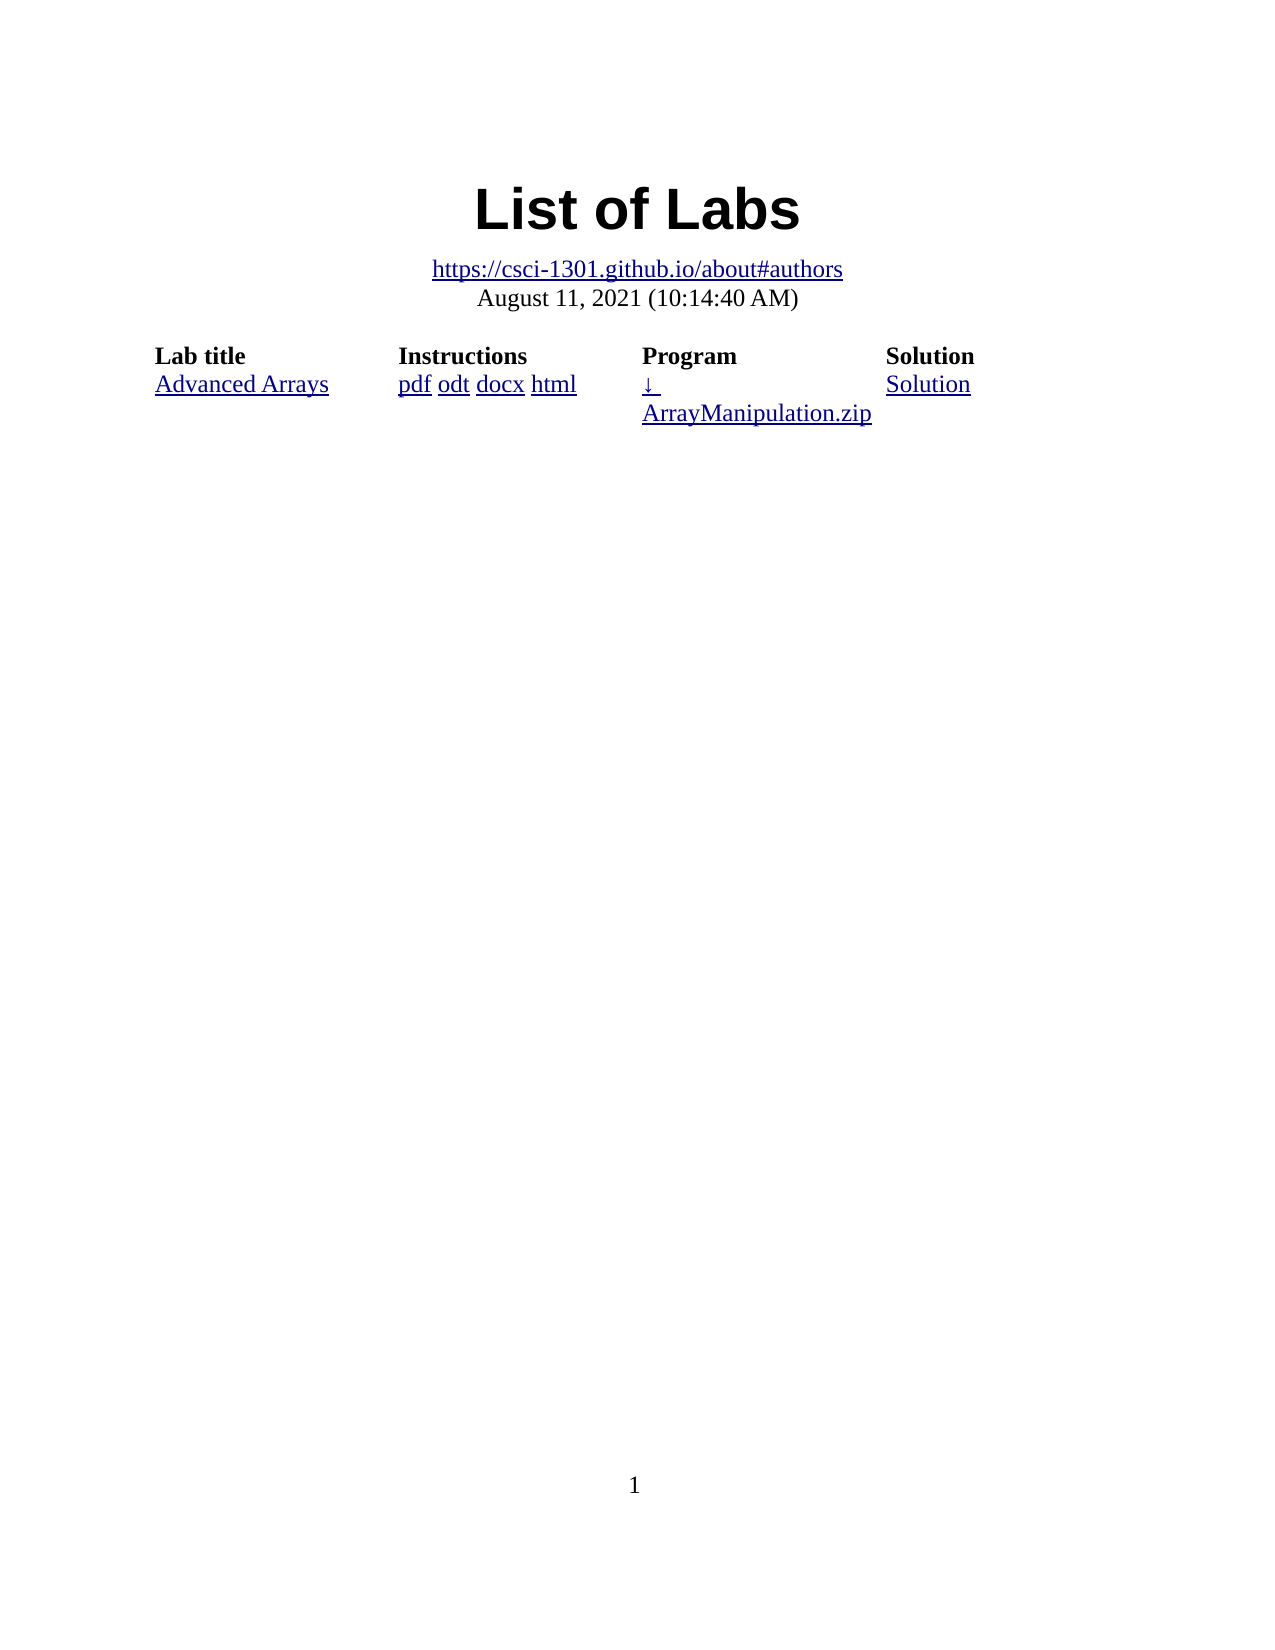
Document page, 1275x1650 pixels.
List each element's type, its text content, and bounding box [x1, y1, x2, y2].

text August 11, 2021 (10:14:40 AM) [150, 283, 1125, 312]
table_cell Solution [881, 370, 1125, 427]
table_header Lab title [150, 341, 394, 369]
table_header Solution [881, 341, 1125, 369]
table_cell pdf odt docx html [394, 370, 637, 427]
table_cell ↓ ArrayManipulation.zip [638, 370, 881, 427]
table_header Instructions [394, 341, 637, 369]
table_cell Advanced Arrays [150, 370, 394, 427]
table_header Program [638, 341, 881, 369]
text https://csci-1301.github.io/about#authors [150, 254, 1125, 283]
title List of Labs [150, 175, 1125, 242]
